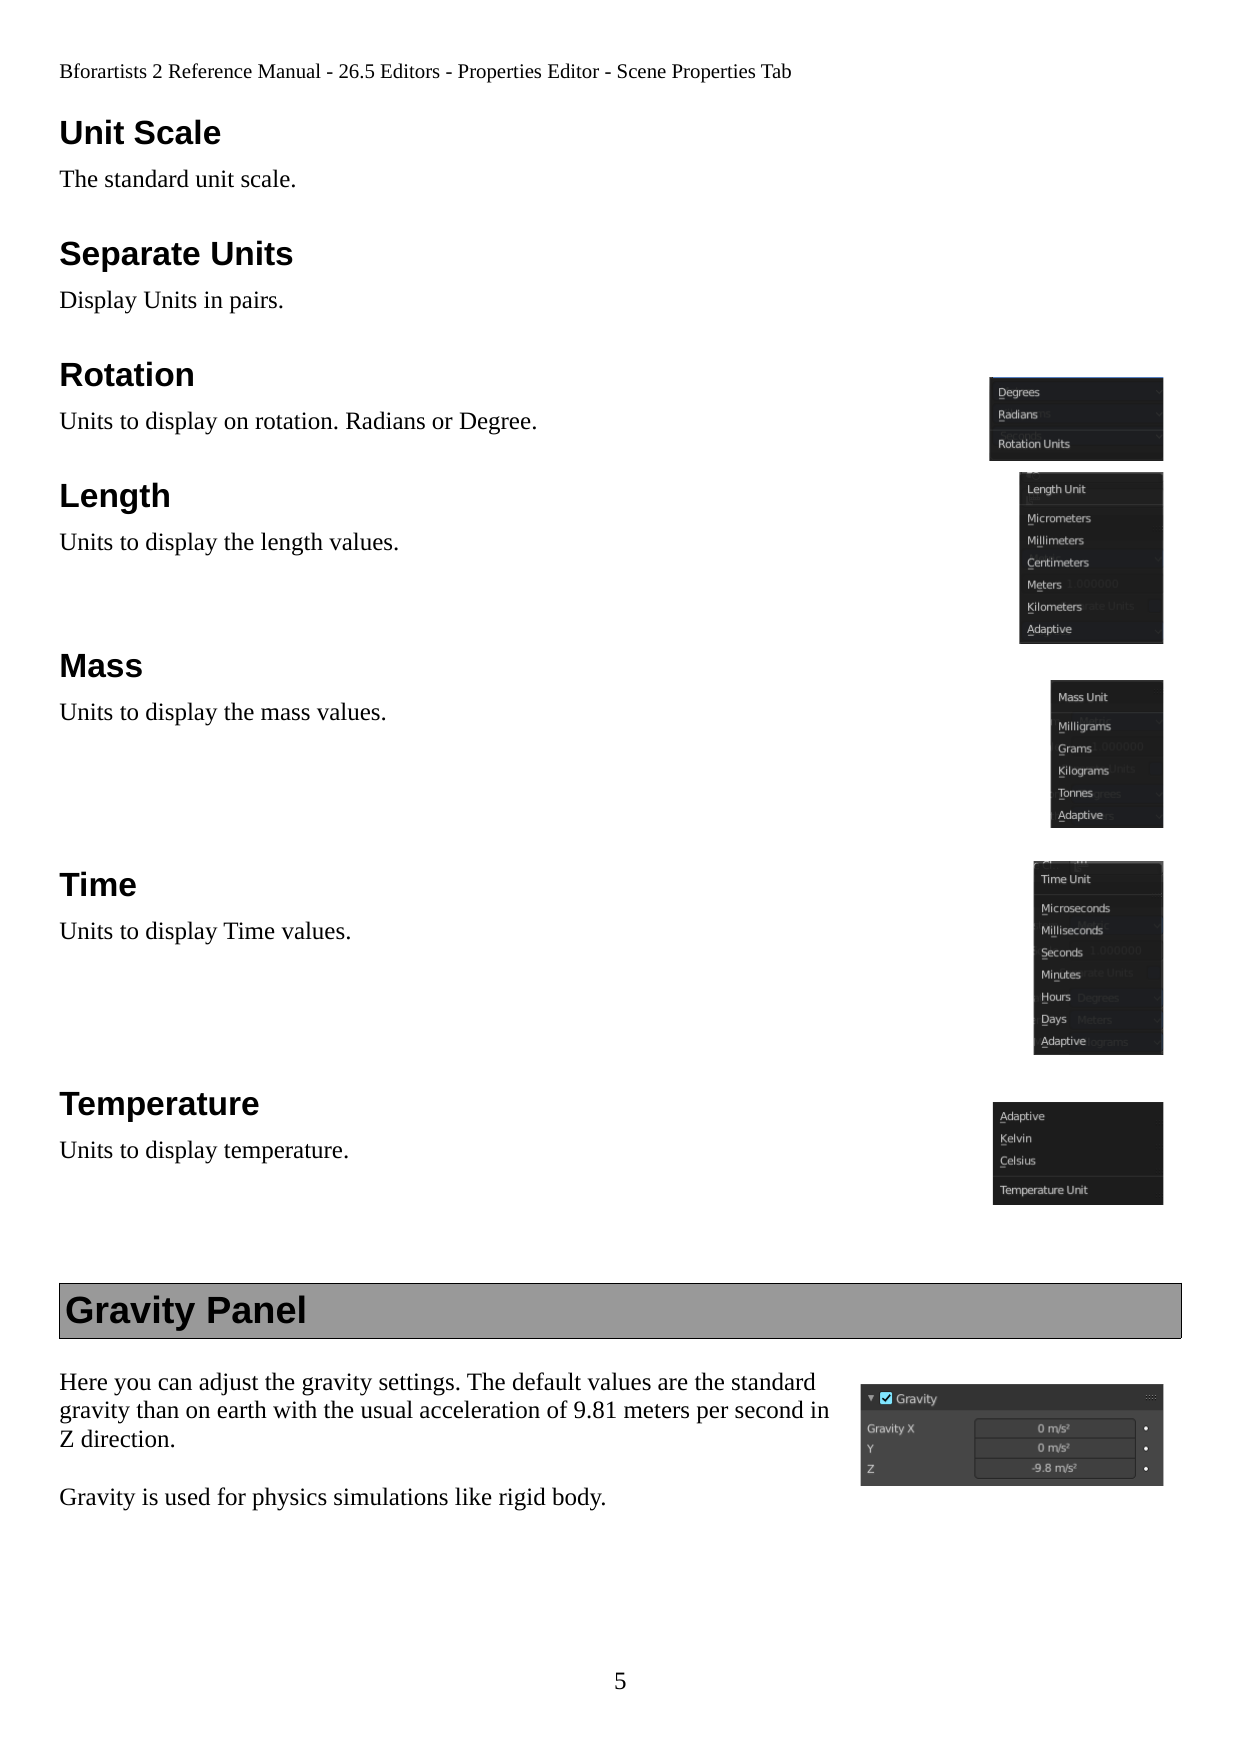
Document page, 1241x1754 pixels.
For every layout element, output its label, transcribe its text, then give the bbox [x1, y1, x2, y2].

picture [989, 377, 1164, 461]
subtitle Mass [59, 646, 1181, 684]
subtitle Length [59, 476, 1019, 514]
subtitle [1164, 476, 1181, 514]
text Units to display the mass values. [59, 697, 1050, 726]
text Units to display Time values. [59, 916, 1033, 945]
picture [1033, 861, 1164, 1055]
text Units to display temperature. [59, 1135, 992, 1164]
subtitle Rotation [59, 355, 1181, 393]
subtitle Unit Scale [59, 113, 1181, 151]
table_header Gravity Panel [60, 1284, 1181, 1338]
text The standard unit scale. [59, 164, 1181, 192]
text Gravity is used for physics simulations like rigid body. [59, 1482, 1181, 1510]
picture [1050, 680, 1164, 828]
subtitle Time [59, 865, 1033, 904]
picture [992, 1102, 1164, 1205]
text Display Units in pairs. [59, 285, 1181, 313]
subtitle Separate Units [59, 234, 1181, 272]
text Units to display on rotation. Radians or Degree. [59, 406, 989, 434]
text Here you can adjust the gravity settings. The default values are the standard gravity than on earth with the usual acceleration of 9.81 meters per second in Z direction. [59, 1367, 1181, 1453]
subtitle [1164, 865, 1181, 904]
subtitle Temperature [59, 1084, 1181, 1123]
picture [1019, 472, 1164, 644]
picture [860, 1384, 1164, 1486]
text Units to display the length values. [59, 527, 1019, 556]
